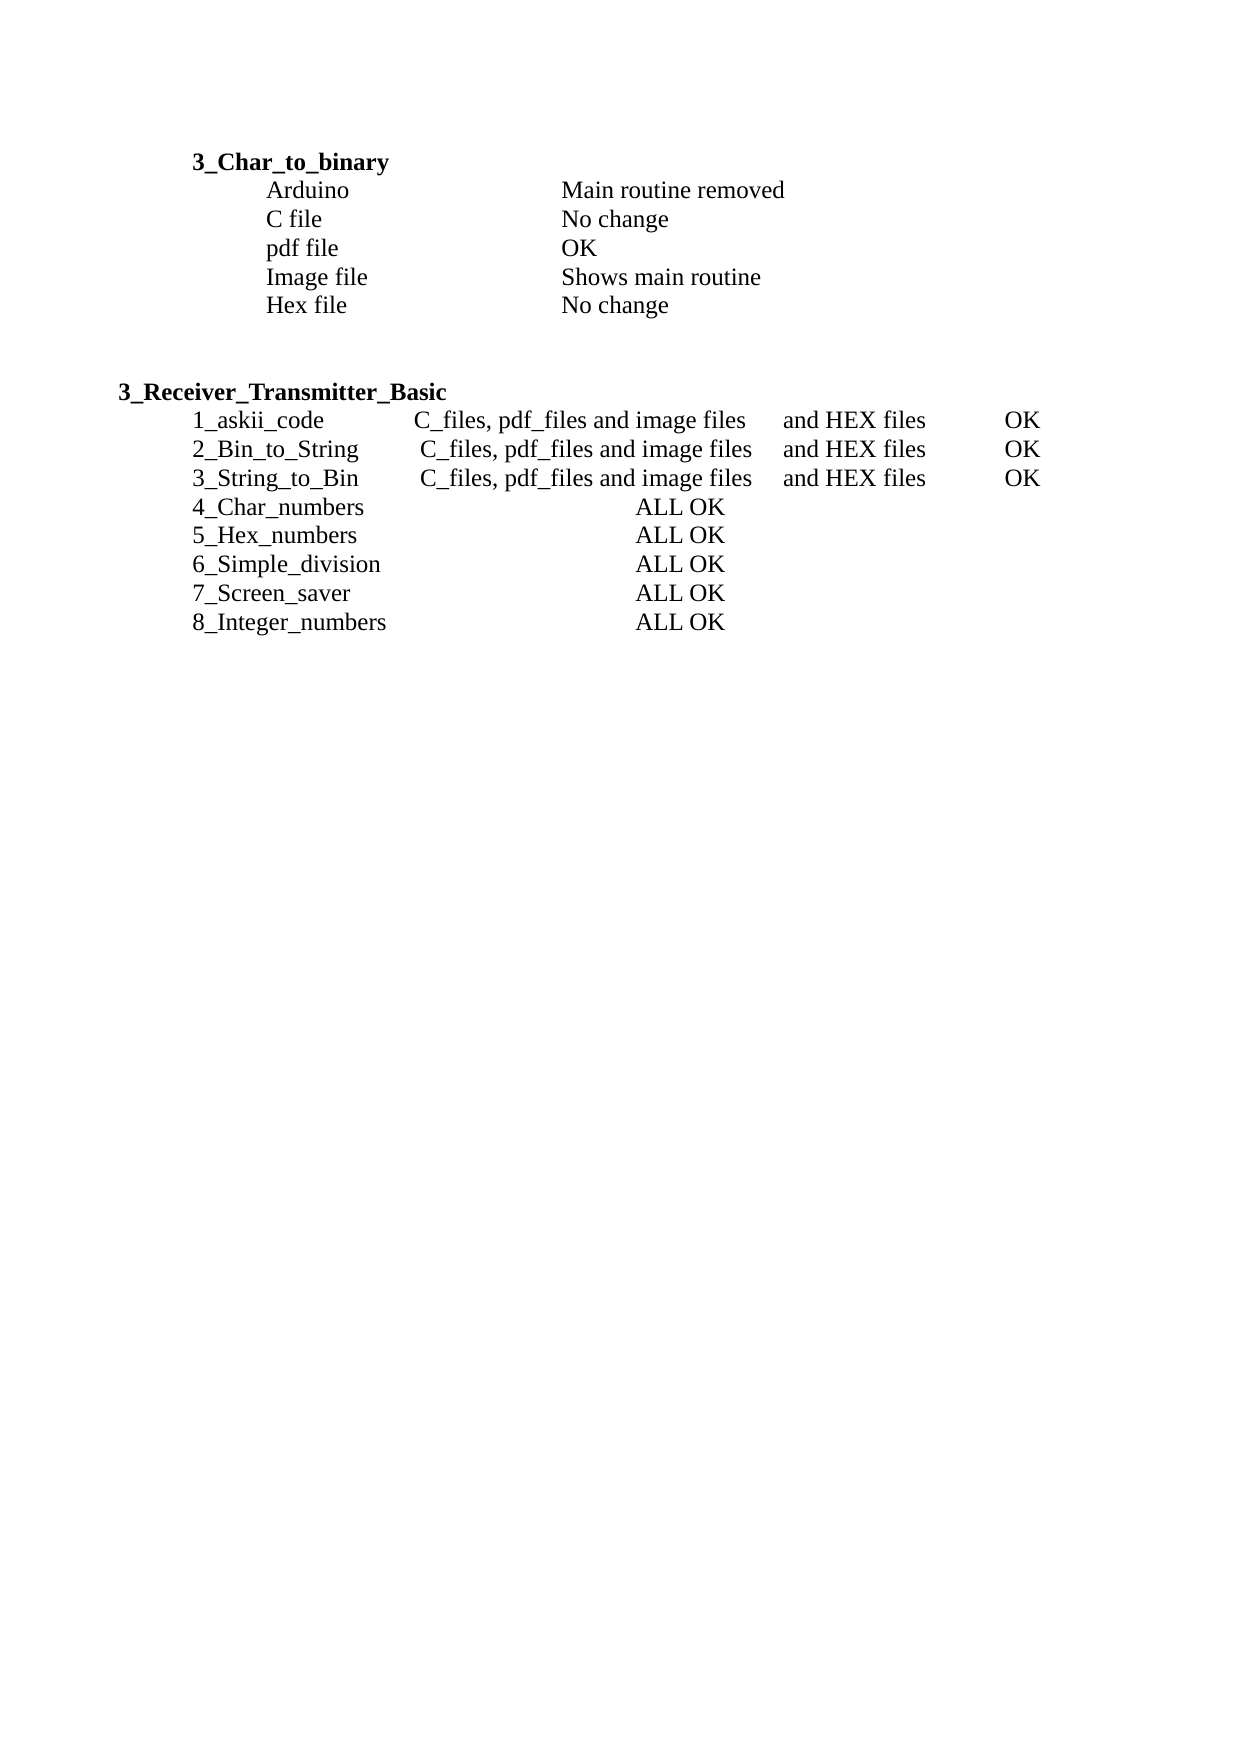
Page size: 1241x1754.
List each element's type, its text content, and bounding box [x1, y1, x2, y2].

text 3_String_to_Bin C_files, pdf_files and image files and HEX files OK [118, 463, 1122, 492]
text 3_Char_to_binary [118, 147, 1122, 176]
text 6_Simple_division ALL OK [118, 549, 1122, 578]
text Arduino Main routine removed [118, 176, 1122, 204]
text 1_askii_code C_files, pdf_files and image files and HEX files OK [118, 406, 1122, 434]
text 8_Integer_numbers ALL OK [118, 607, 1122, 636]
text 5_Hex_numbers ALL OK [118, 521, 1122, 549]
text pdf file OK [118, 233, 1122, 262]
text 4_Char_numbers ALL OK [118, 492, 1122, 521]
text 2_Bin_to_String C_files, pdf_files and image files and HEX files OK [118, 434, 1122, 463]
text Image file Shows main routine [118, 262, 1122, 291]
text 3_Receiver_Transmitter_Basic [118, 377, 1122, 406]
text C file No change [118, 204, 1122, 233]
text Hex file No change [118, 291, 1122, 319]
text 7_Screen_saver ALL OK [118, 578, 1122, 607]
